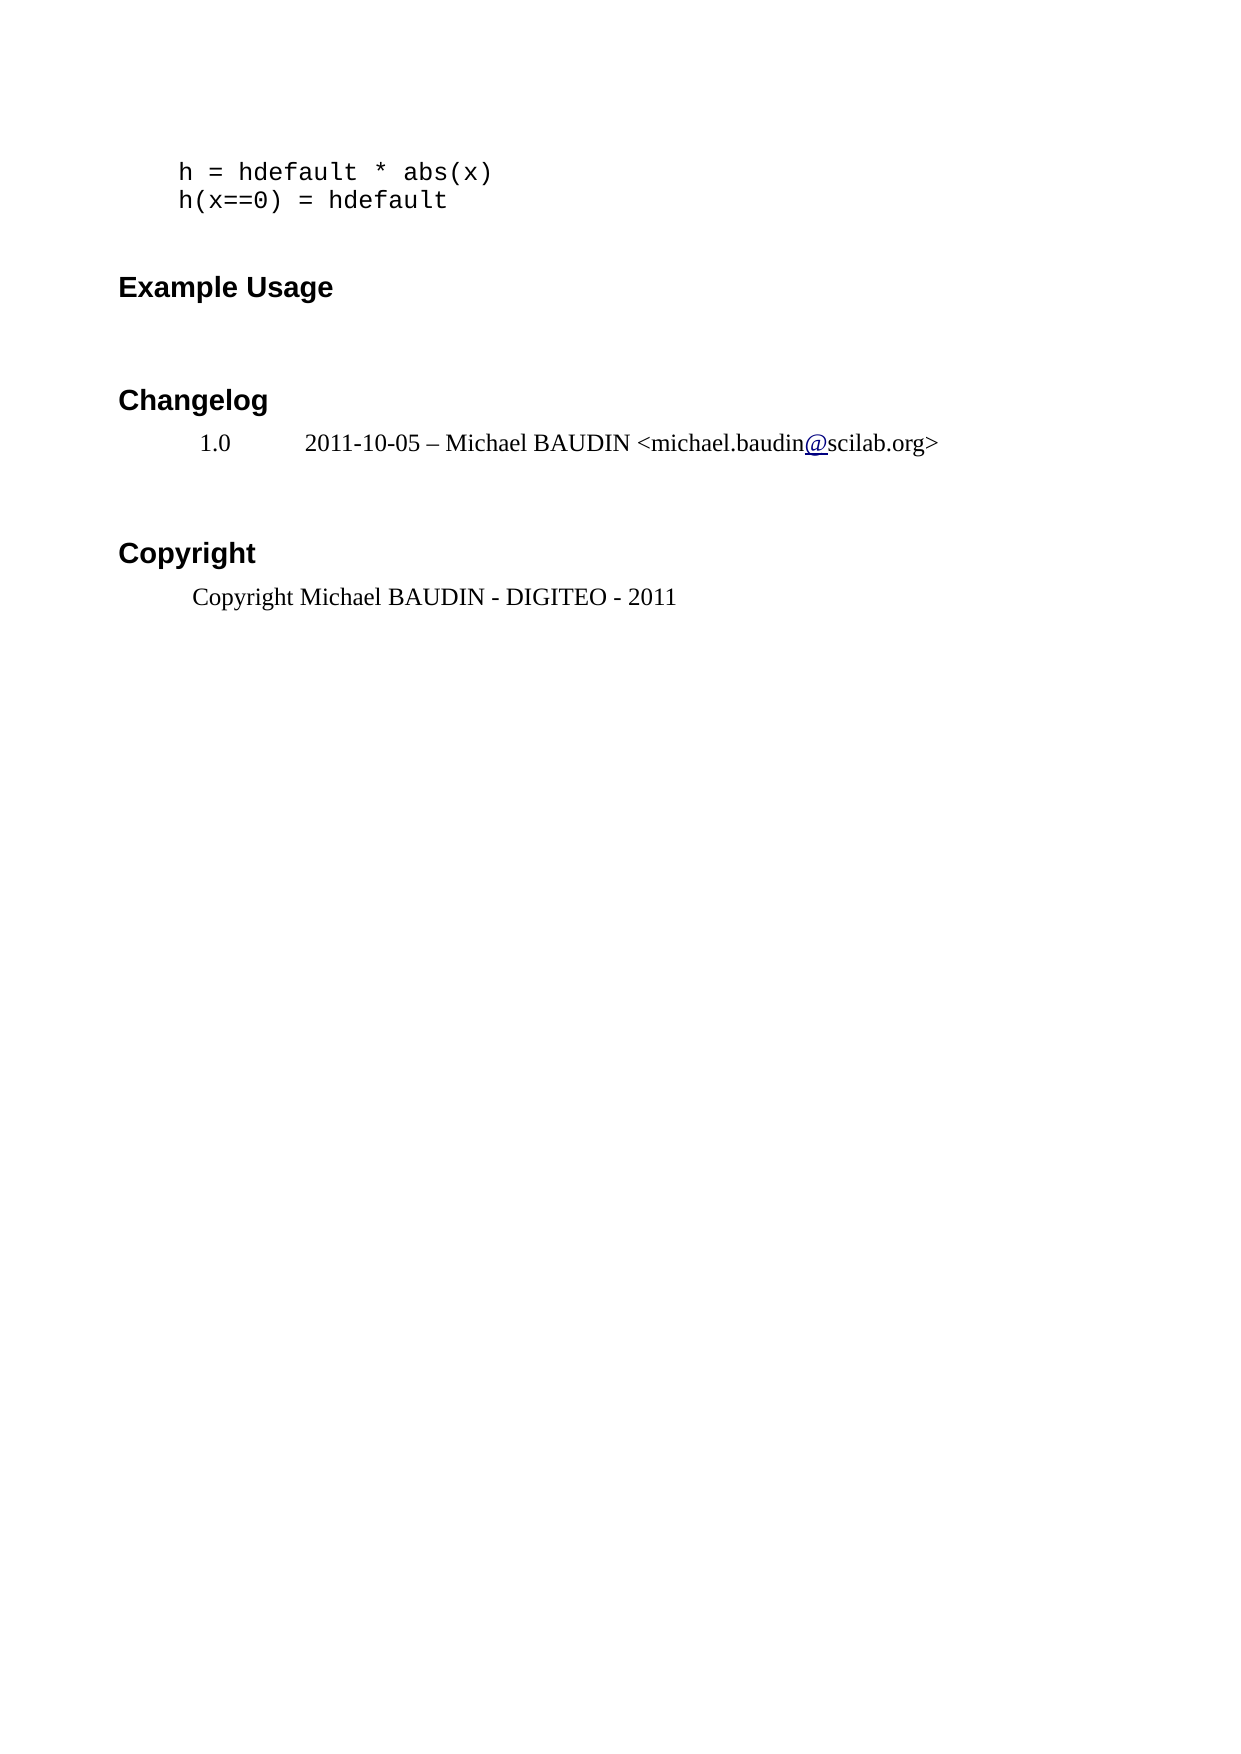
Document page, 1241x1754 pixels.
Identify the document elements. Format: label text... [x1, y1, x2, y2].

subtitle Example Usage [118, 270, 1122, 303]
subtitle Copyright [118, 536, 1122, 569]
text h = hdefault * abs(x) [118, 159, 1122, 188]
text h(x==0) = hdefault [118, 188, 1122, 216]
list 2011-10-05 – Michael BAUDIN <michael.baudin@scilab.org> [193, 428, 1122, 457]
text Copyright Michael BAUDIN - DIGITEO - 2011 [118, 582, 1122, 611]
subtitle Changelog [118, 382, 1122, 416]
